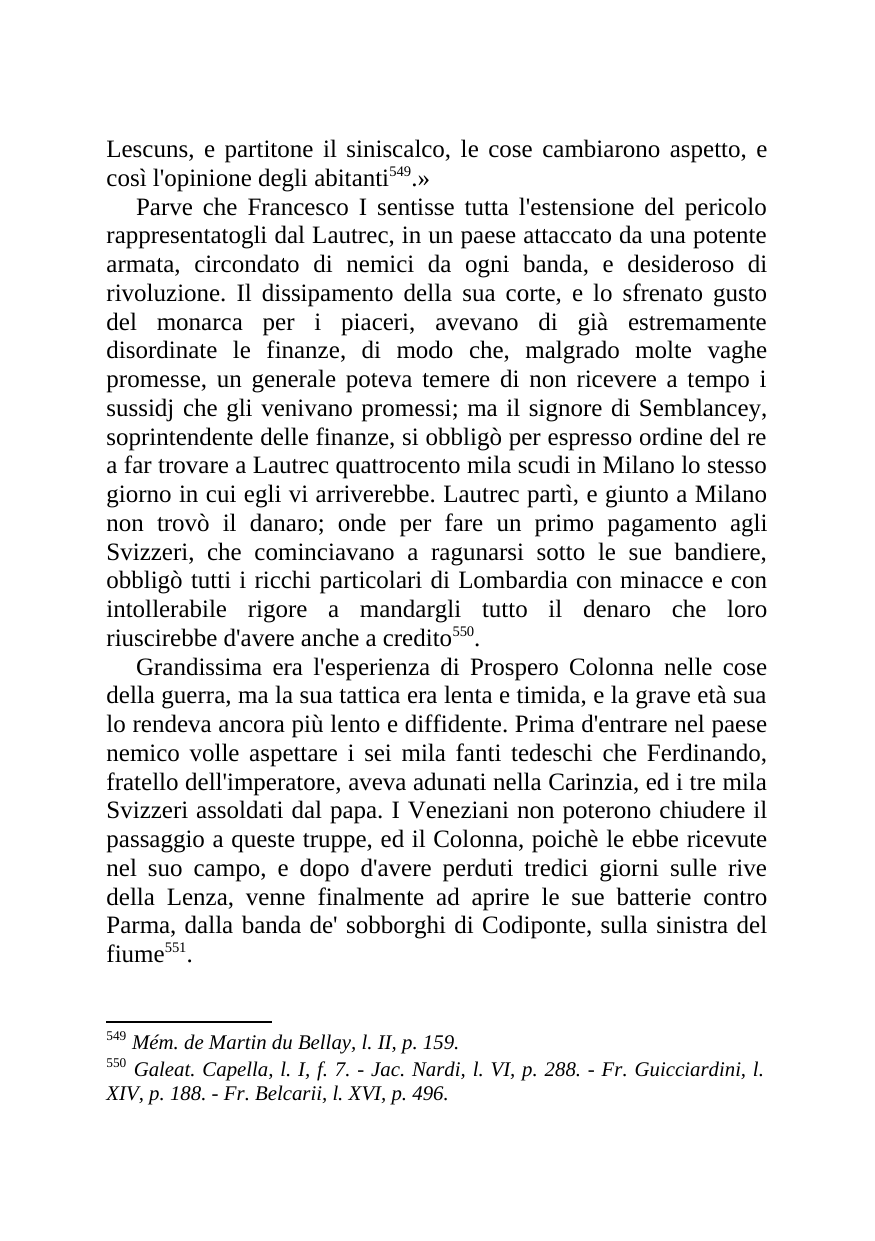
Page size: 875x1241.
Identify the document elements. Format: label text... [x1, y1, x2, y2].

text Galeat. Capella, l. I, f. 7. - Jac. Nardi, l. VI, p. 288. - Fr. Guicciardini, l. XIV, p. 188. - Fr. Belcarii, l. XVI, p. 496. [106, 1055, 768, 1105]
text Grandissima era l'esperienza di Prospero Colonna nelle cose della guerra, ma la sua tattica era lenta e timida, e la grave età sua lo rendeva ancora più lento e diffidente. Prima d'entrare nel paese nemico volle aspettare i sei mila fanti tedeschi che Ferdinando, fratello dell'imperatore, aveva adunati nella Carinzia, ed i tre mila Svizzeri assoldati dal papa. I Veneziani non poterono chiudere il passaggio a queste truppe, ed il Colonna, poichè le ebbe ricevute nel suo campo, e dopo d'avere perduti tredici giorni sulle rive della Lenza, venne finalmente ad aprire le sue batterie contro Parma, dalla banda de' sobborghi di Codiponte, sulla sinistra del fiume. [106, 652, 768, 968]
text Parve che Francesco I sentisse tutta l'estensione del pericolo rappresentatogli dal Lautrec, in un paese attaccato da una potente armata, circondato di nemici da ogni banda, e desideroso di rivoluzione. Il dissipamento della sua corte, e lo sfrenato gusto del monarca per i piaceri, avevano di già estremamente disordinate le finanze, di modo che, malgrado molte vaghe promesse, un generale poteva temere di non ricevere a tempo i sussidj che gli venivano promessi; ma il signore di Semblancey, soprintendente delle finanze, si obbligò per espresso ordine del re a far trovare a Lautrec quattrocento mila scudi in Milano lo stesso giorno in cui egli vi arriverebbe. Lautrec partì, e giunto a Milano non trovò il danaro; onde per fare un primo pagamento agli Svizzeri, che cominciavano a ragunarsi sotto le sue bandiere, obbligò tutti i ricchi particolari di Lombardia con minacce e con intollerabile rigore a mandargli tutto il denaro che loro riuscirebbe d'avere anche a credito. [106, 192, 768, 652]
text Lescuns, e partitone il siniscalco, le cose cambiarono aspetto, e così l'opinione degli abitanti.» [106, 134, 768, 192]
text Mém. de Martin du Bellay, l. II, p. 159. [106, 1028, 768, 1055]
